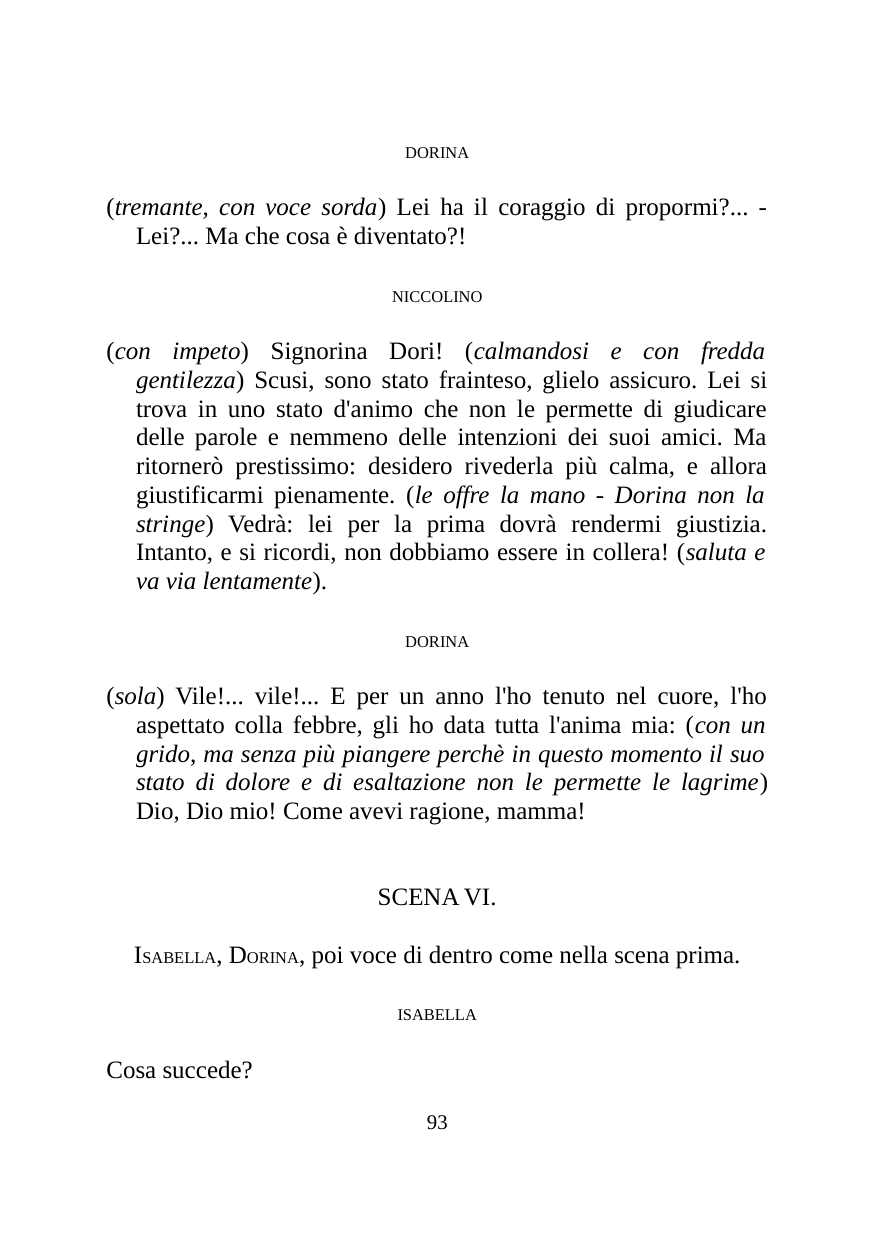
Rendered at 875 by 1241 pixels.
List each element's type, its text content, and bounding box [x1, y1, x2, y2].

text (tremante, con voce sorda) Lei ha il coraggio di propormi?... - Lei?... Ma che cosa è diventato?! [106, 192, 768, 250]
text niccolino [106, 279, 768, 307]
text (sola) Vile!... vile!... E per un anno l'ho tenuto nel cuore, l'ho aspettato colla febbre, gli ho data tutta l'anima mia: (con un grido, ma senza più piangere perchè in questo momento il suo stato di dolore e di esaltazione non le permette le lagrime) Dio, Dio mio! Come avevi ragione, mamma! [106, 681, 768, 825]
text dorina [106, 624, 768, 652]
text SCENA VI. [106, 882, 768, 911]
text Cosa succede? [106, 1055, 768, 1084]
text (con impeto) Signorina Dori! (calmandosi e con fredda gentilezza) Scusi, sono stato frainteso, glielo assicuro. Lei si trova in uno stato d'animo che non le permette di giudicare delle parole e nemmeno delle intenzioni dei suoi amici. Ma ritornerò prestissimo: desidero rivederla più calma, e allora giustificarmi pienamente. (le offre la mano - Dorina non la stringe) Vedrà: lei per la prima dovrà rendermi giustizia. Intanto, e si ricordi, non dobbiamo essere in collera! (saluta e va via lentamente). [106, 336, 768, 595]
text Isabella, Dorina, poi voce di dentro come nella scena prima. [106, 940, 768, 969]
text isabella [106, 997, 768, 1026]
text dorina [106, 135, 768, 164]
